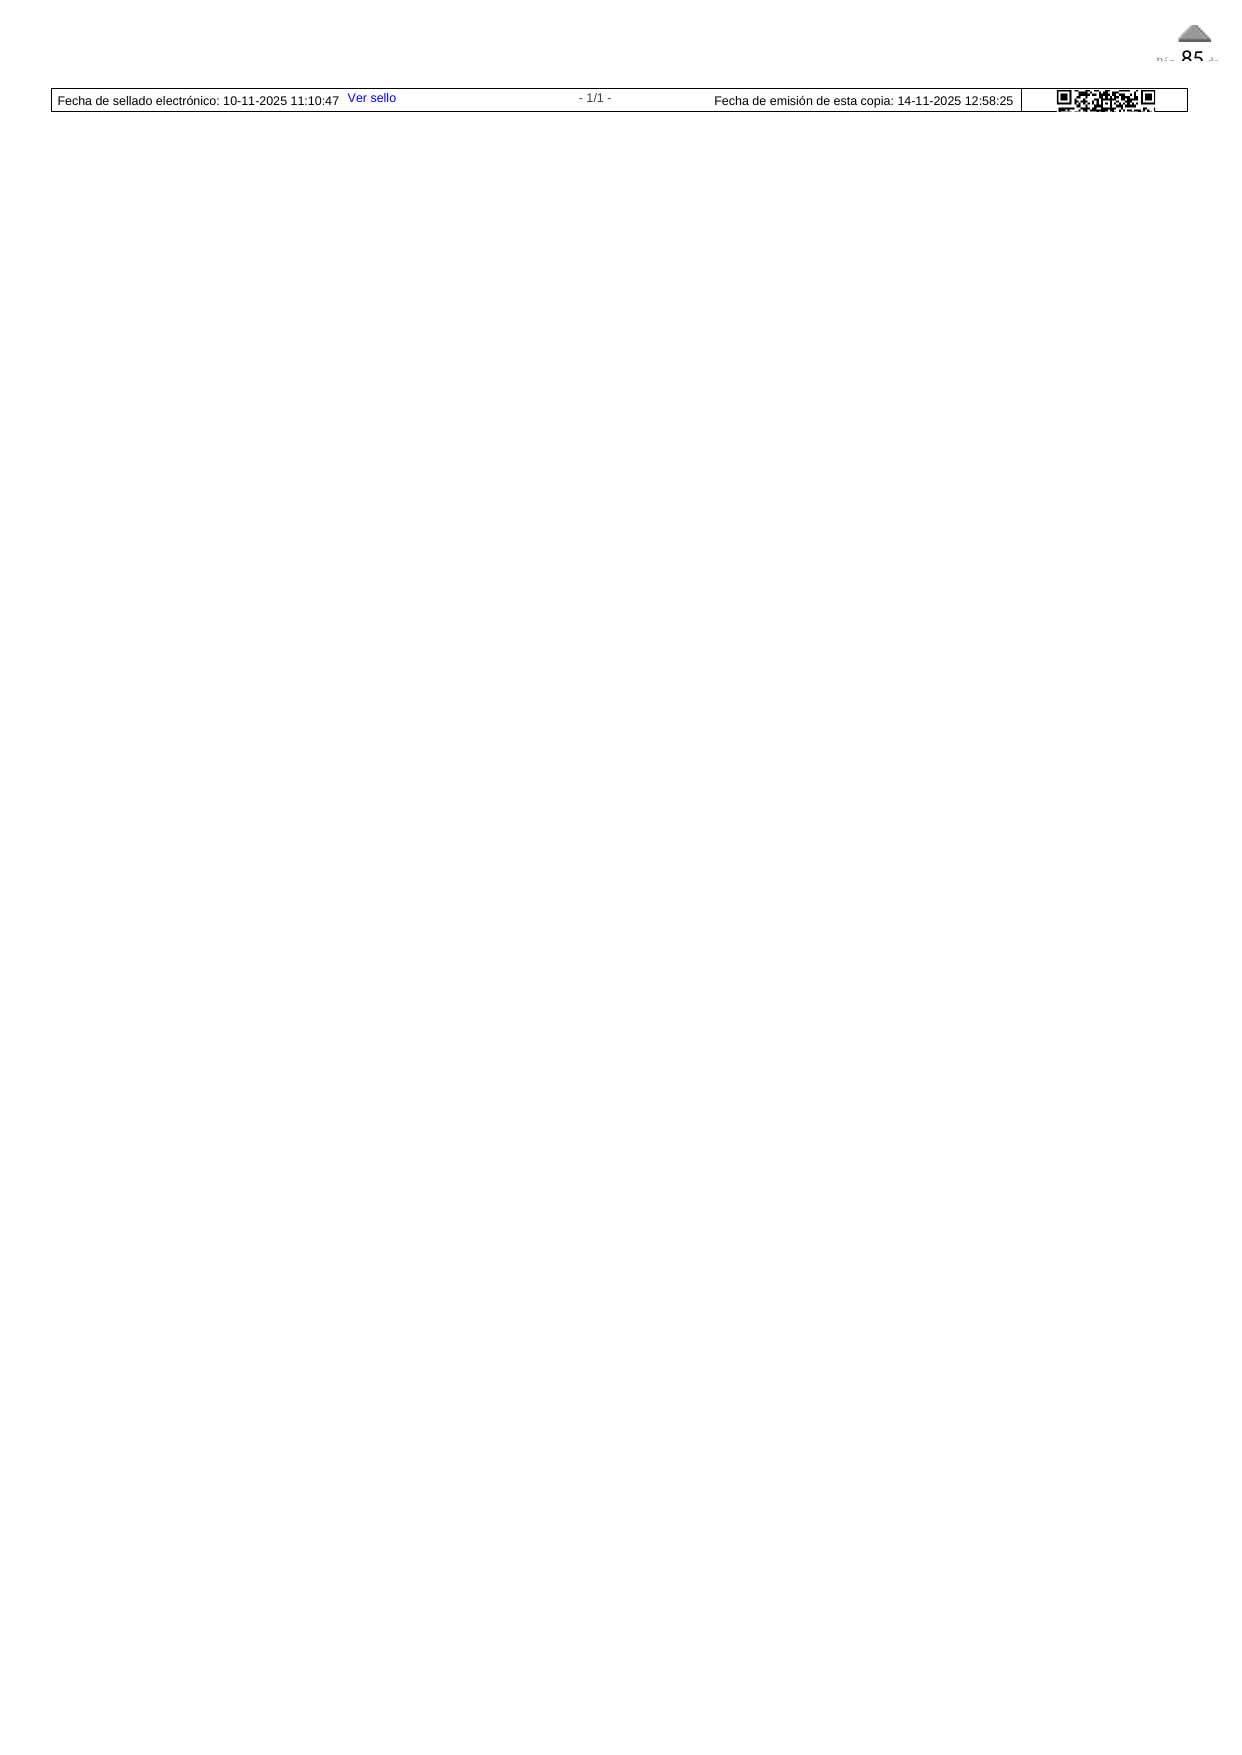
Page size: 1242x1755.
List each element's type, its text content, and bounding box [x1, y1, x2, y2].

table_cell Fecha de sellado electrónico: 10-11-2025 11:10:47 Ver sello - 1/1 - Fecha de emisión de esta copia: 14-11-2025 12:58:25 [52, 89, 1021, 111]
table_header [1022, 89, 1187, 111]
